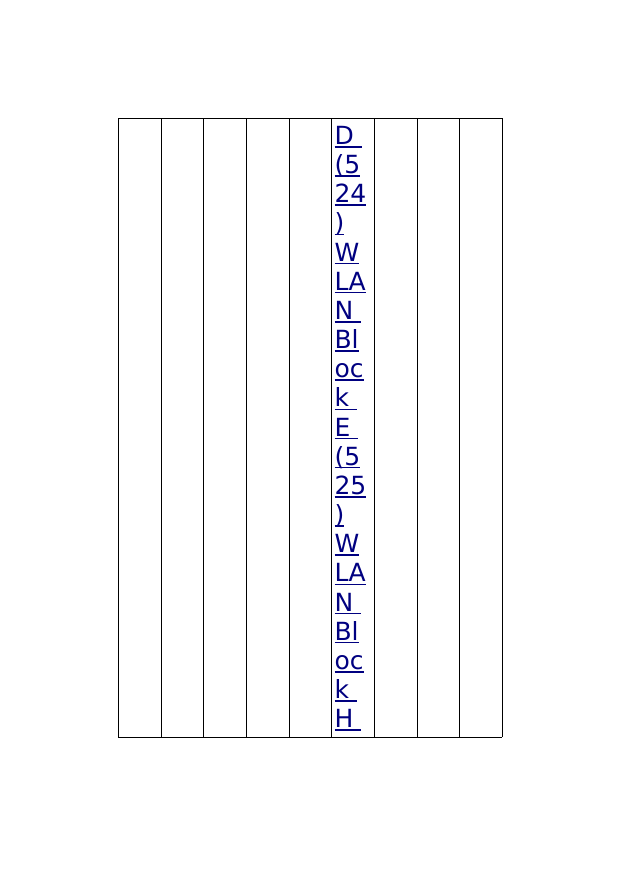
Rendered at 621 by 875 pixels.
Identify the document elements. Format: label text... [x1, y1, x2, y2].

table_cell D (524) WLAN Block E (525) WLAN Block H [332, 119, 374, 737]
table_cell [247, 119, 289, 737]
table_cell [119, 119, 161, 737]
table_cell [418, 119, 459, 737]
table_cell [375, 119, 417, 737]
table_cell [290, 119, 331, 737]
table_cell [460, 119, 502, 737]
table_cell [204, 119, 246, 737]
table_cell [162, 119, 203, 737]
